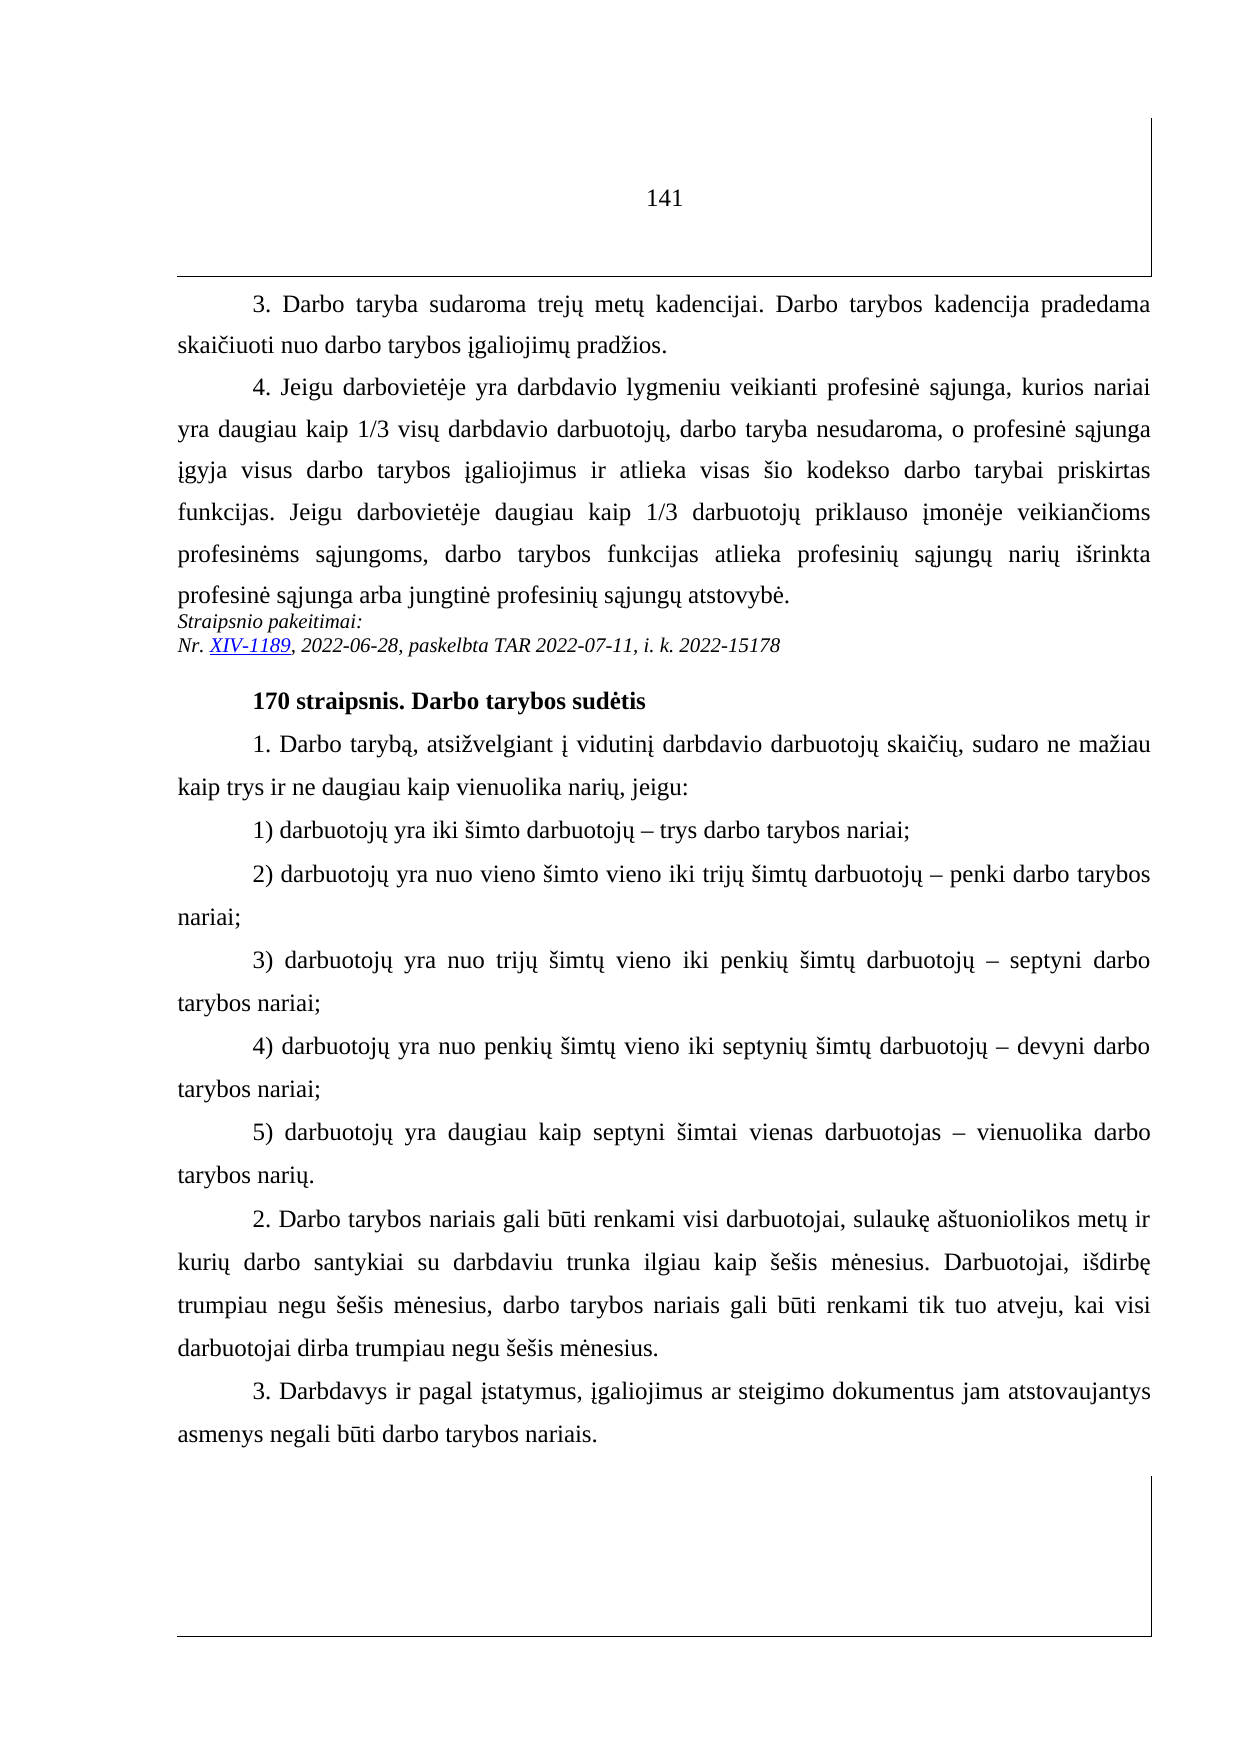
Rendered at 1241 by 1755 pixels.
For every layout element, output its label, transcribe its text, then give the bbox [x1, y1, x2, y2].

text 3. Darbo taryba sudaroma trejų metų kadencijai. Darbo tarybos kadencija pradedama skaičiuoti nuo darbo tarybos įgaliojimų pradžios. [177, 276, 1152, 359]
text Straipsnio pakeitimai: [177, 609, 1152, 633]
subtitle 170 straipsnis. Darbo tarybos sudėtis [177, 686, 1152, 715]
text 1. Darbo tarybą, atsižvelgiant į vidutinį darbdavio darbuotojų skaičių, sudaro ne mažiau kaip trys ir ne daugiau kaip vienuolika narių, jeigu: [177, 729, 1152, 801]
text 4) darbuotojų yra nuo penkių šimtų vieno iki septynių šimtų darbuotojų – devyni darbo tarybos nariai; [177, 1031, 1152, 1103]
text 1) darbuotojų yra iki šimto darbuotojų – trys darbo tarybos nariai; [177, 816, 1152, 844]
text Nr. XIV-1189, 2022-06-28, paskelbta TAR 2022-07-11, i. k. 2022-15178 [177, 633, 1152, 657]
text 2) darbuotojų yra nuo vieno šimto vieno iki trijų šimtų darbuotojų – penki darbo tarybos nariai; [177, 859, 1152, 931]
text 3) darbuotojų yra nuo trijų šimtų vieno iki penkių šimtų darbuotojų – septyni darbo tarybos nariai; [177, 945, 1152, 1017]
text 2. Darbo tarybos nariais gali būti renkami visi darbuotojai, sulaukę aštuoniolikos metų ir kurių darbo santykiai su darbdaviu trunka ilgiau kaip šešis mėnesius. Darbuotojai, išdirbę trumpiau negu šešis mėnesius, darbo tarybos nariais gali būti renkami tik tuo atveju, kai visi darbuotojai dirba trumpiau negu šešis mėnesius. [177, 1204, 1152, 1362]
text 5) darbuotojų yra daugiau kaip septyni šimtai vienas darbuotojas – vienuolika darbo tarybos narių. [177, 1117, 1152, 1189]
text 4. Jeigu darbovietėje yra darbdavio lygmeniu veikianti profesinė sąjunga, kurios nariai yra daugiau kaip 1/3 visų darbdavio darbuotojų, darbo taryba nesudaroma, o profesinė sąjunga įgyja visus darbo tarybos įgaliojimus ir atlieka visas šio kodekso darbo tarybai priskirtas funkcijas. Jeigu darbovietėje daugiau kaip 1/3 darbuotojų priklauso įmonėje veikiančioms profesinėms sąjungoms, darbo tarybos funkcijas atlieka profesinių sąjungų narių išrinkta profesinė sąjunga arba jungtinė profesinių sąjungų atstovybė. [177, 359, 1152, 609]
text 3. Darbdavys ir pagal įstatymus, įgaliojimus ar steigimo dokumentus jam atstovaujantys asmenys negali būti darbo tarybos nariais. [177, 1376, 1152, 1448]
